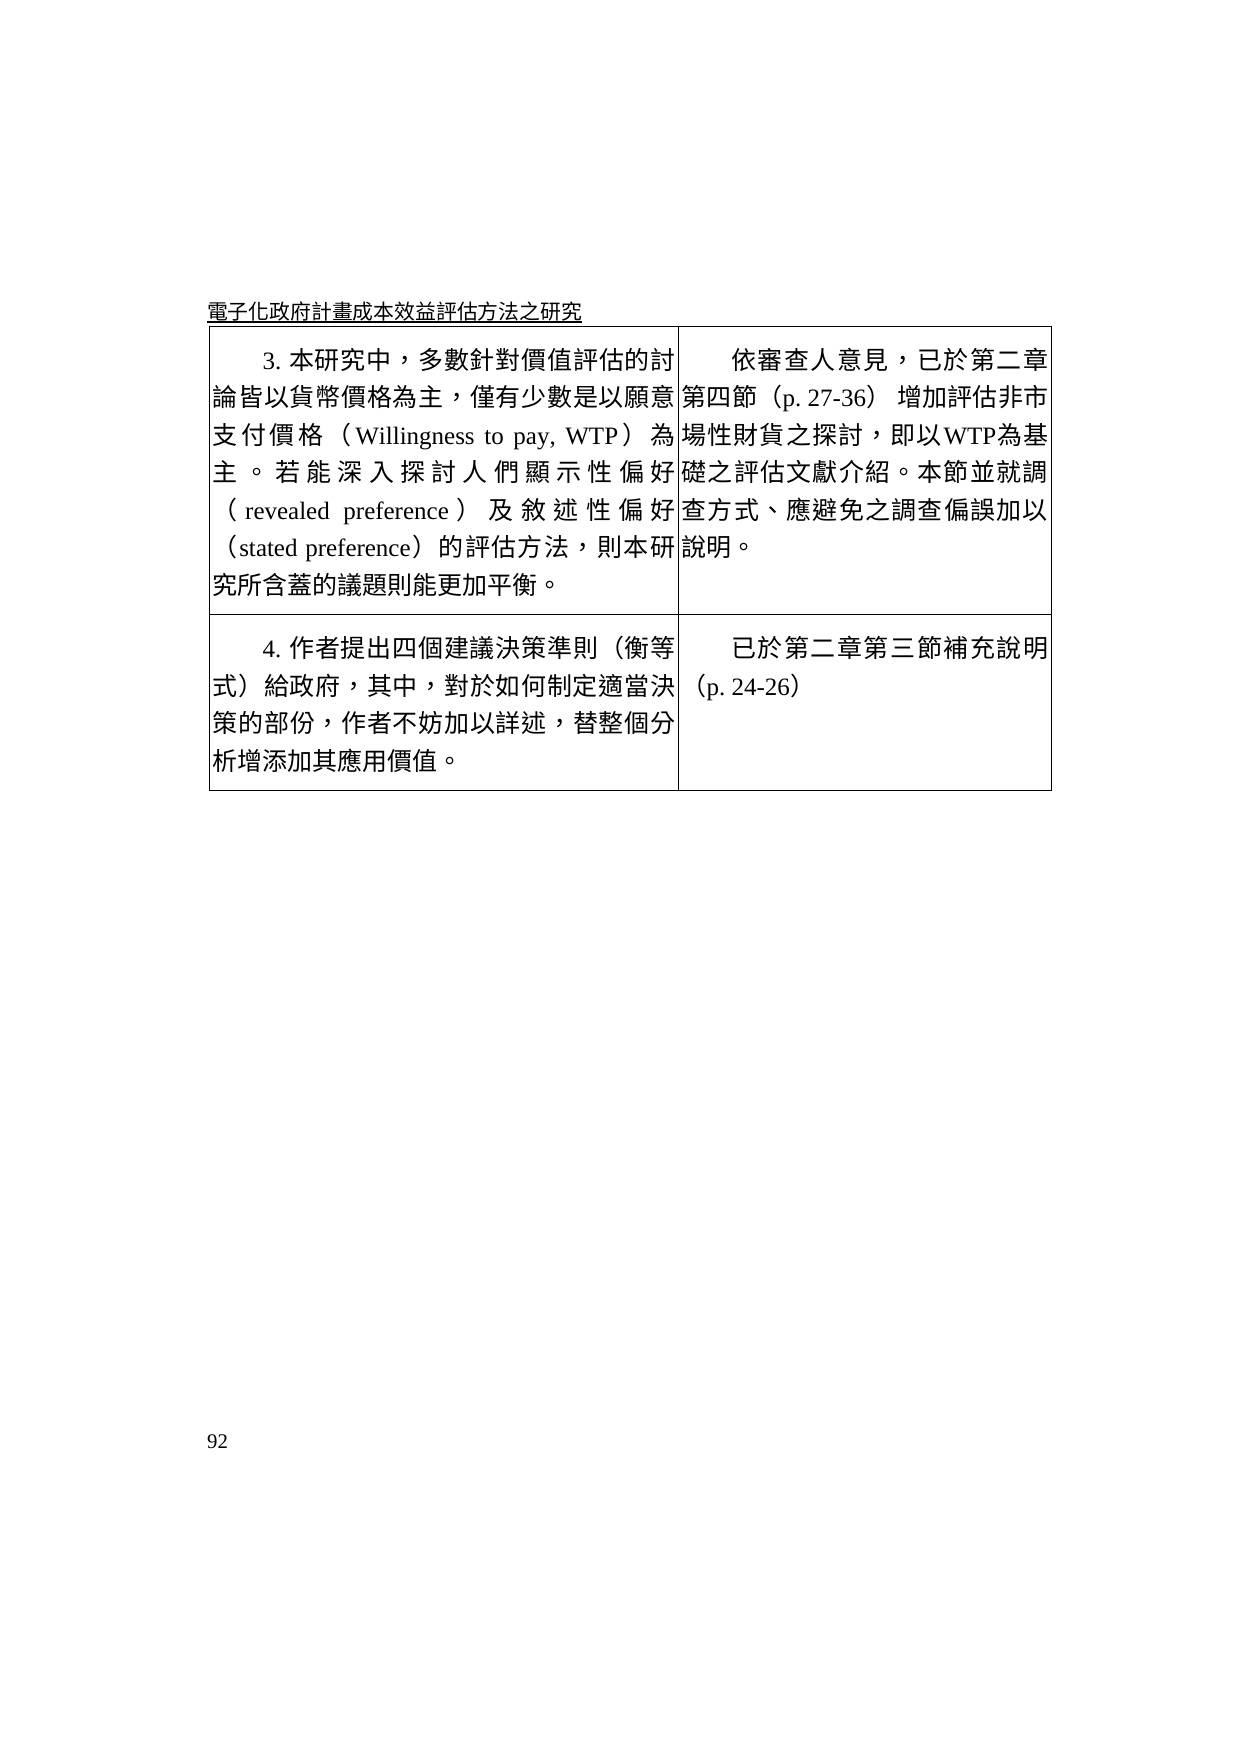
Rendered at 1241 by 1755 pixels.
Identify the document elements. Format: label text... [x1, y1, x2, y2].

table_cell 依審查人意見，已於第二章第四節（p. 27-36） 增加評估非市場性財貨之探討，即以WTP為基礎之評估文獻介紹。本節並就調查方式、應避免之調查偏誤加以說明。 [679, 327, 1051, 614]
table_cell 4. 作者提出四個建議決策準則（衡等式）給政府，其中，對於如何制定適當決策的部份，作者不妨加以詳述，替整個分析增添加其應用價值。 [210, 615, 678, 790]
table_cell 已於第二章第三節補充說明（p. 24-26） [679, 615, 1051, 790]
table_cell 3. 本研究中，多數針對價值評估的討論皆以貨幣價格為主，僅有少數是以願意支付價格（Willingness to pay, WTP）為主。若能深入探討人們顯示性偏好（revealed preference）及敘述性偏好（stated preference）的評估方法，則本研究所含蓋的議題則能更加平衡。 [210, 327, 678, 614]
